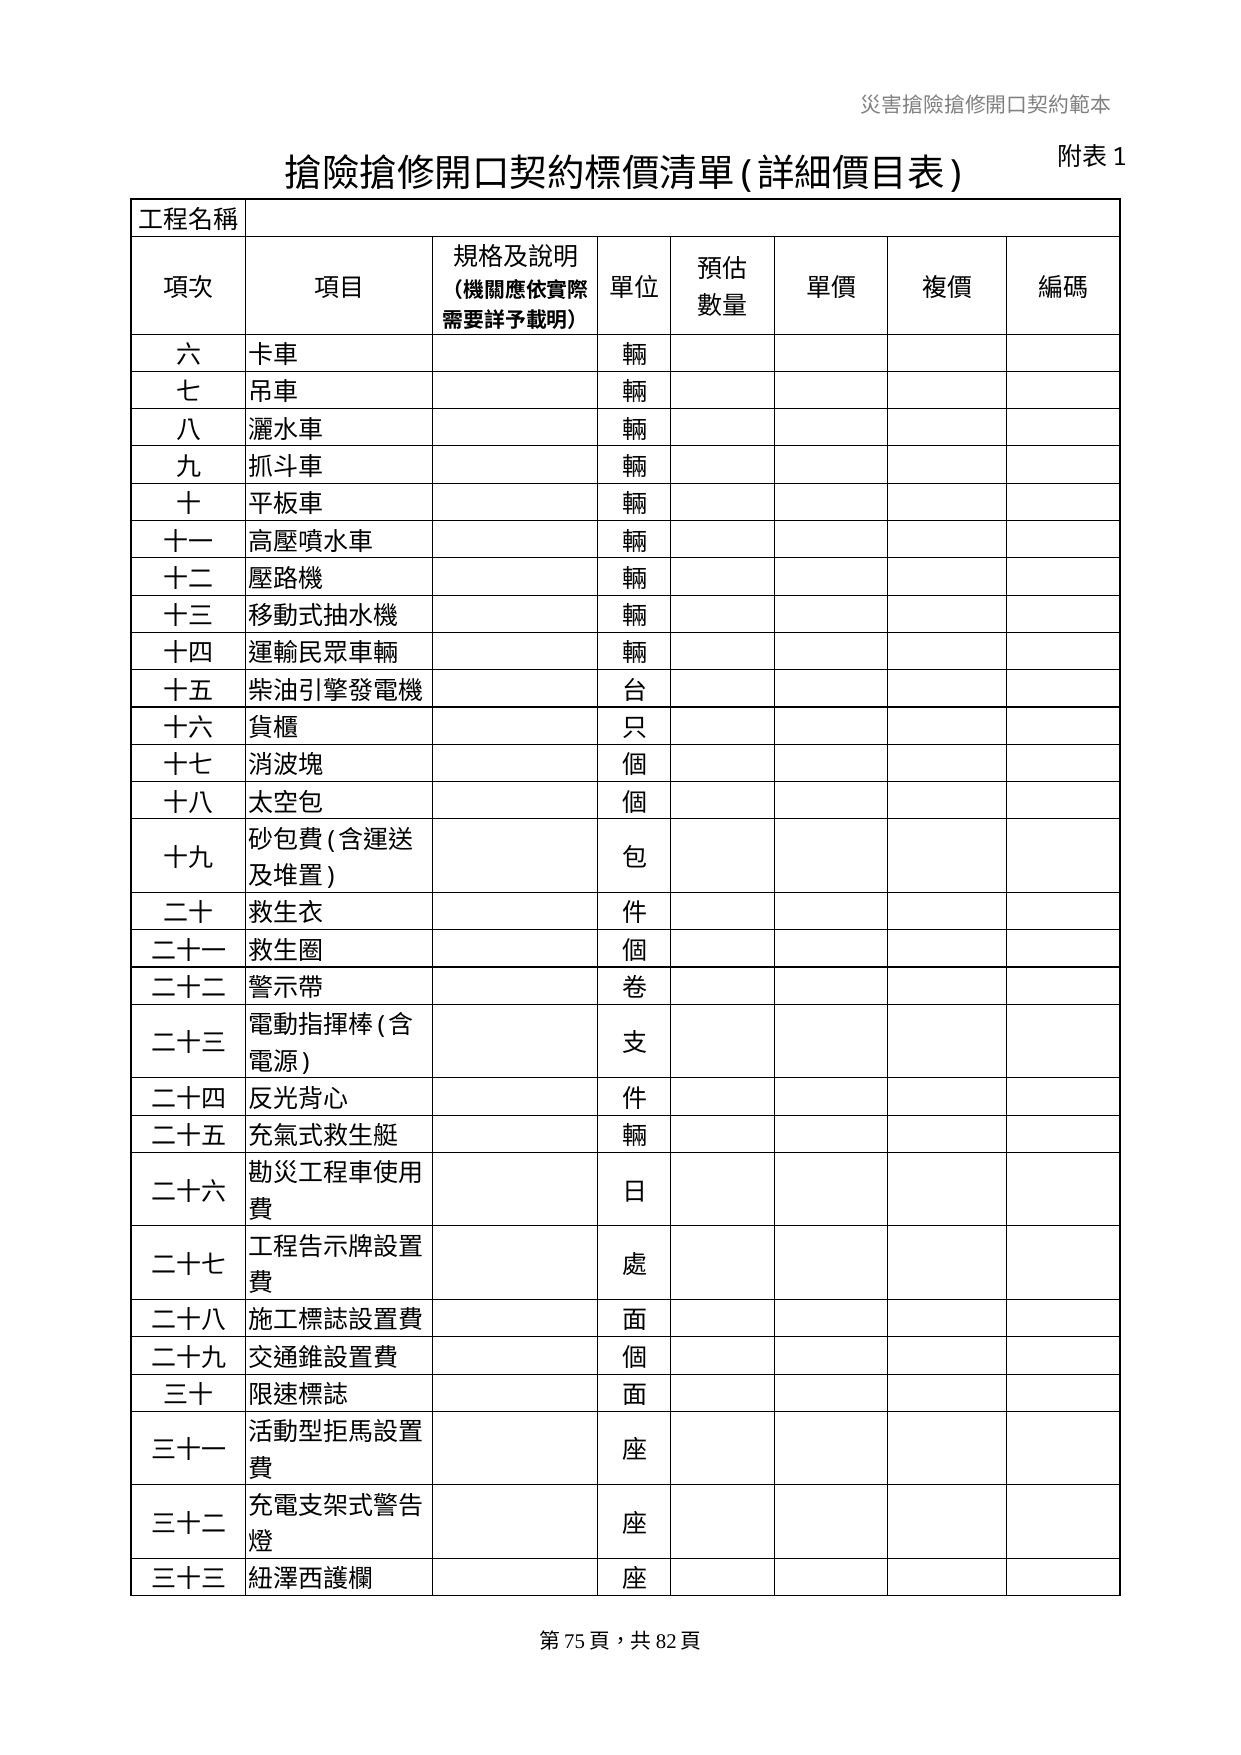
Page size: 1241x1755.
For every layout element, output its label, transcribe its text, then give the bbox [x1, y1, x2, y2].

table_cell [1007, 708, 1119, 744]
table_cell [433, 372, 597, 408]
table_cell [433, 930, 597, 966]
table_cell 十二 [132, 558, 245, 594]
table_cell 充氣式救生艇 [246, 1116, 432, 1152]
table_cell [671, 521, 774, 557]
table_cell 移動式抽水機 [246, 596, 432, 632]
table_cell 二十一 [132, 930, 245, 966]
table_cell [1007, 335, 1119, 371]
table_cell [888, 1153, 1006, 1225]
table_cell 七 [132, 372, 245, 408]
table_cell [433, 409, 597, 445]
table_cell 砂包費(含運送及堆置) [246, 819, 432, 892]
table_cell [888, 521, 1006, 557]
table_cell 九 [132, 446, 245, 483]
table_cell [433, 1412, 597, 1484]
table_cell [888, 670, 1006, 706]
table_cell [775, 782, 887, 818]
table_cell [433, 968, 597, 1004]
table_cell [888, 1412, 1006, 1484]
table_cell 二十三 [132, 1005, 245, 1077]
table_cell [433, 1116, 597, 1152]
table_cell 卷 [598, 968, 670, 1004]
table_cell 複價 [888, 237, 1006, 333]
table_cell [775, 930, 887, 966]
table_cell [671, 1485, 774, 1558]
table_cell 十五 [132, 670, 245, 706]
table_cell 三十 [132, 1375, 245, 1411]
table_cell [433, 1300, 597, 1336]
table_cell [775, 708, 887, 744]
table_cell [775, 745, 887, 781]
table_cell [671, 633, 774, 669]
table_cell [775, 633, 887, 669]
table_cell [433, 819, 597, 892]
table_cell 輛 [598, 335, 670, 371]
table_cell 紐澤西護欄 [246, 1559, 432, 1595]
table_cell 施工標誌設置費 [246, 1300, 432, 1336]
table_cell [671, 1226, 774, 1299]
table_cell 高壓噴水車 [246, 521, 432, 557]
table_cell [671, 670, 774, 706]
table_cell 充電支架式警告燈 [246, 1485, 432, 1558]
table_cell [775, 484, 887, 520]
table_cell [888, 409, 1006, 445]
table_cell [888, 1005, 1006, 1077]
table_cell 台 [598, 670, 670, 706]
table_cell 太空包 [246, 782, 432, 818]
table_cell 面 [598, 1375, 670, 1411]
table_cell 日 [598, 1153, 670, 1225]
table_cell [775, 409, 887, 445]
table_cell [888, 1226, 1006, 1299]
table_cell [1007, 1153, 1119, 1225]
table_cell [1007, 968, 1119, 1004]
table_cell [433, 521, 597, 557]
table_cell [1007, 819, 1119, 892]
table_cell [671, 782, 774, 818]
table_cell [1007, 930, 1119, 966]
table_cell [775, 1153, 887, 1225]
table_cell 二十二 [132, 968, 245, 1004]
table_cell 二十八 [132, 1300, 245, 1336]
table_cell [671, 1116, 774, 1152]
table_cell [671, 1375, 774, 1411]
table_cell 處 [598, 1226, 670, 1299]
table_cell [775, 1226, 887, 1299]
table_cell [775, 670, 887, 706]
table_cell [888, 633, 1006, 669]
table_cell [1007, 670, 1119, 706]
table_cell 卡車 [246, 335, 432, 371]
table_cell [433, 893, 597, 929]
table_cell [1007, 1116, 1119, 1152]
table_cell [433, 1337, 597, 1373]
table_cell 十六 [132, 708, 245, 744]
table_cell 輛 [598, 521, 670, 557]
table_cell 件 [598, 1078, 670, 1114]
table_cell 二十五 [132, 1116, 245, 1152]
table_cell [775, 1412, 887, 1484]
table_cell 工程名稱 [132, 200, 245, 236]
table_cell [433, 1559, 597, 1595]
table_cell [888, 893, 1006, 929]
table_cell [888, 1116, 1006, 1152]
table_cell 十四 [132, 633, 245, 669]
table_cell [433, 1078, 597, 1114]
table_cell [1007, 1226, 1119, 1299]
table_cell [671, 1153, 774, 1225]
table_cell [775, 1300, 887, 1336]
table_cell 輛 [598, 633, 670, 669]
table_cell 座 [598, 1412, 670, 1484]
table_cell [888, 1078, 1006, 1114]
table_cell [433, 558, 597, 594]
table_cell [775, 1559, 887, 1595]
table_cell 面 [598, 1300, 670, 1336]
table_cell [775, 558, 887, 594]
table_cell [671, 1559, 774, 1595]
table_cell [1007, 372, 1119, 408]
table_cell 反光背心 [246, 1078, 432, 1114]
table_cell 項目 [246, 237, 432, 333]
table_cell 六 [132, 335, 245, 371]
table_cell 柴油引擎發電機 [246, 670, 432, 706]
table_cell 交通錐設置費 [246, 1337, 432, 1373]
table_cell 吊車 [246, 372, 432, 408]
table_cell 規格及說明 （機關應依實際需要詳予載明） [433, 237, 597, 333]
table_cell [775, 596, 887, 632]
table_cell [433, 782, 597, 818]
table_cell 個 [598, 930, 670, 966]
table_cell 座 [598, 1559, 670, 1595]
table_cell 包 [598, 819, 670, 892]
table_cell [888, 745, 1006, 781]
table_cell [671, 893, 774, 929]
table_cell [671, 558, 774, 594]
table_cell 輛 [598, 1116, 670, 1152]
table_cell [671, 335, 774, 371]
table_cell [888, 596, 1006, 632]
table_cell 十三 [132, 596, 245, 632]
table_cell [433, 446, 597, 483]
table_cell [888, 1300, 1006, 1336]
table_cell 輛 [598, 372, 670, 408]
table_cell [246, 200, 1119, 236]
table_cell [888, 1485, 1006, 1558]
table_cell 運輸民眾車輛 [246, 633, 432, 669]
table_cell 活動型拒馬設置費 [246, 1412, 432, 1484]
table_cell 項次 [132, 237, 245, 333]
table_cell 工程告示牌設置費 [246, 1226, 432, 1299]
table_cell 二十四 [132, 1078, 245, 1114]
table_cell [775, 1375, 887, 1411]
table_cell 抓斗車 [246, 446, 432, 483]
table_cell [1007, 1559, 1119, 1595]
table_cell [888, 484, 1006, 520]
table_cell [671, 1412, 774, 1484]
table_cell [433, 484, 597, 520]
table_cell [671, 484, 774, 520]
table_cell 個 [598, 1337, 670, 1373]
table_cell [775, 521, 887, 557]
table_cell 消波塊 [246, 745, 432, 781]
table_cell 二十七 [132, 1226, 245, 1299]
table_cell [775, 1116, 887, 1152]
table_cell [888, 1337, 1006, 1373]
table_cell [1007, 1337, 1119, 1373]
table_cell [671, 409, 774, 445]
table_cell 十 [132, 484, 245, 520]
table_cell 十八 [132, 782, 245, 818]
table_cell 預估數量 [671, 237, 774, 333]
table_cell [671, 930, 774, 966]
table_cell 警示帶 [246, 968, 432, 1004]
table_cell 貨櫃 [246, 708, 432, 744]
table_cell 個 [598, 782, 670, 818]
table_cell [433, 745, 597, 781]
table_cell [1007, 446, 1119, 483]
table_cell 限速標誌 [246, 1375, 432, 1411]
table_cell [888, 782, 1006, 818]
table_cell 輛 [598, 484, 670, 520]
table_cell 輛 [598, 558, 670, 594]
table_cell [775, 1078, 887, 1114]
table_cell [433, 1485, 597, 1558]
table_cell 八 [132, 409, 245, 445]
table_cell [671, 745, 774, 781]
table_cell 二十九 [132, 1337, 245, 1373]
table_cell [433, 1153, 597, 1225]
table_cell [888, 1375, 1006, 1411]
table_cell [775, 335, 887, 371]
table_cell [775, 1485, 887, 1558]
table_cell 輛 [598, 446, 670, 483]
table_cell 電動指揮棒(含電源) [246, 1005, 432, 1077]
table_cell 勘災工程車使用費 [246, 1153, 432, 1225]
table_cell [1007, 1005, 1119, 1077]
table_cell [775, 893, 887, 929]
table_cell [1007, 893, 1119, 929]
table_cell 二十 [132, 893, 245, 929]
table_cell [671, 372, 774, 408]
table_cell [888, 708, 1006, 744]
table_cell [671, 446, 774, 483]
table_cell [671, 1300, 774, 1336]
table_cell [888, 1559, 1006, 1595]
table_cell 十九 [132, 819, 245, 892]
table_cell 二十六 [132, 1153, 245, 1225]
table_cell 單價 [775, 237, 887, 333]
table_cell 十一 [132, 521, 245, 557]
table_cell [775, 968, 887, 1004]
table_cell [1007, 1412, 1119, 1484]
table_cell [1007, 484, 1119, 520]
table_cell [671, 819, 774, 892]
table_cell [888, 446, 1006, 483]
table_cell 只 [598, 708, 670, 744]
table_cell [433, 633, 597, 669]
table_header 搶險搶修開口契約標價清單(詳細價目表) [131, 129, 1179, 197]
table_cell [775, 819, 887, 892]
table_cell [1007, 521, 1119, 557]
table_cell 編碼 [1007, 237, 1119, 333]
table_cell 三十一 [132, 1412, 245, 1484]
table_cell 件 [598, 893, 670, 929]
table_cell [433, 596, 597, 632]
table_cell [888, 372, 1006, 408]
table_cell [433, 335, 597, 371]
table_cell [433, 708, 597, 744]
table_cell [671, 1337, 774, 1373]
table_cell [1007, 1375, 1119, 1411]
table_cell 座 [598, 1485, 670, 1558]
table_cell [671, 1005, 774, 1077]
table_cell [1007, 633, 1119, 669]
table_cell 灑水車 [246, 409, 432, 445]
table_cell [888, 968, 1006, 1004]
table_cell [1007, 1300, 1119, 1336]
table_cell 單位 [598, 237, 670, 333]
table_cell [775, 1005, 887, 1077]
table_cell [671, 596, 774, 632]
table_cell 十七 [132, 745, 245, 781]
table_cell [1007, 745, 1119, 781]
table_cell 平板車 [246, 484, 432, 520]
table_cell [888, 819, 1006, 892]
table_cell [775, 446, 887, 483]
table_cell [1007, 1078, 1119, 1114]
table_cell 輛 [598, 409, 670, 445]
table_cell [888, 558, 1006, 594]
table_cell 三十二 [132, 1485, 245, 1558]
table_cell [671, 1078, 774, 1114]
table_cell [433, 670, 597, 706]
table_cell 支 [598, 1005, 670, 1077]
table_cell [1007, 409, 1119, 445]
table_cell 救生衣 [246, 893, 432, 929]
table_cell [433, 1375, 597, 1411]
table_cell [433, 1226, 597, 1299]
table_cell [888, 930, 1006, 966]
table_cell [775, 1337, 887, 1373]
table_cell [671, 968, 774, 1004]
table_cell [433, 1005, 597, 1077]
table_cell 三十三 [132, 1559, 245, 1595]
table_cell 壓路機 [246, 558, 432, 594]
table_cell [775, 372, 887, 408]
table_cell [1007, 558, 1119, 594]
table_cell [1007, 1485, 1119, 1558]
table_cell [671, 708, 774, 744]
table_cell 個 [598, 745, 670, 781]
table_cell 救生圈 [246, 930, 432, 966]
table_cell [888, 335, 1006, 371]
table_cell 輛 [598, 596, 670, 632]
table_cell [1007, 782, 1119, 818]
table_cell [1007, 596, 1119, 632]
